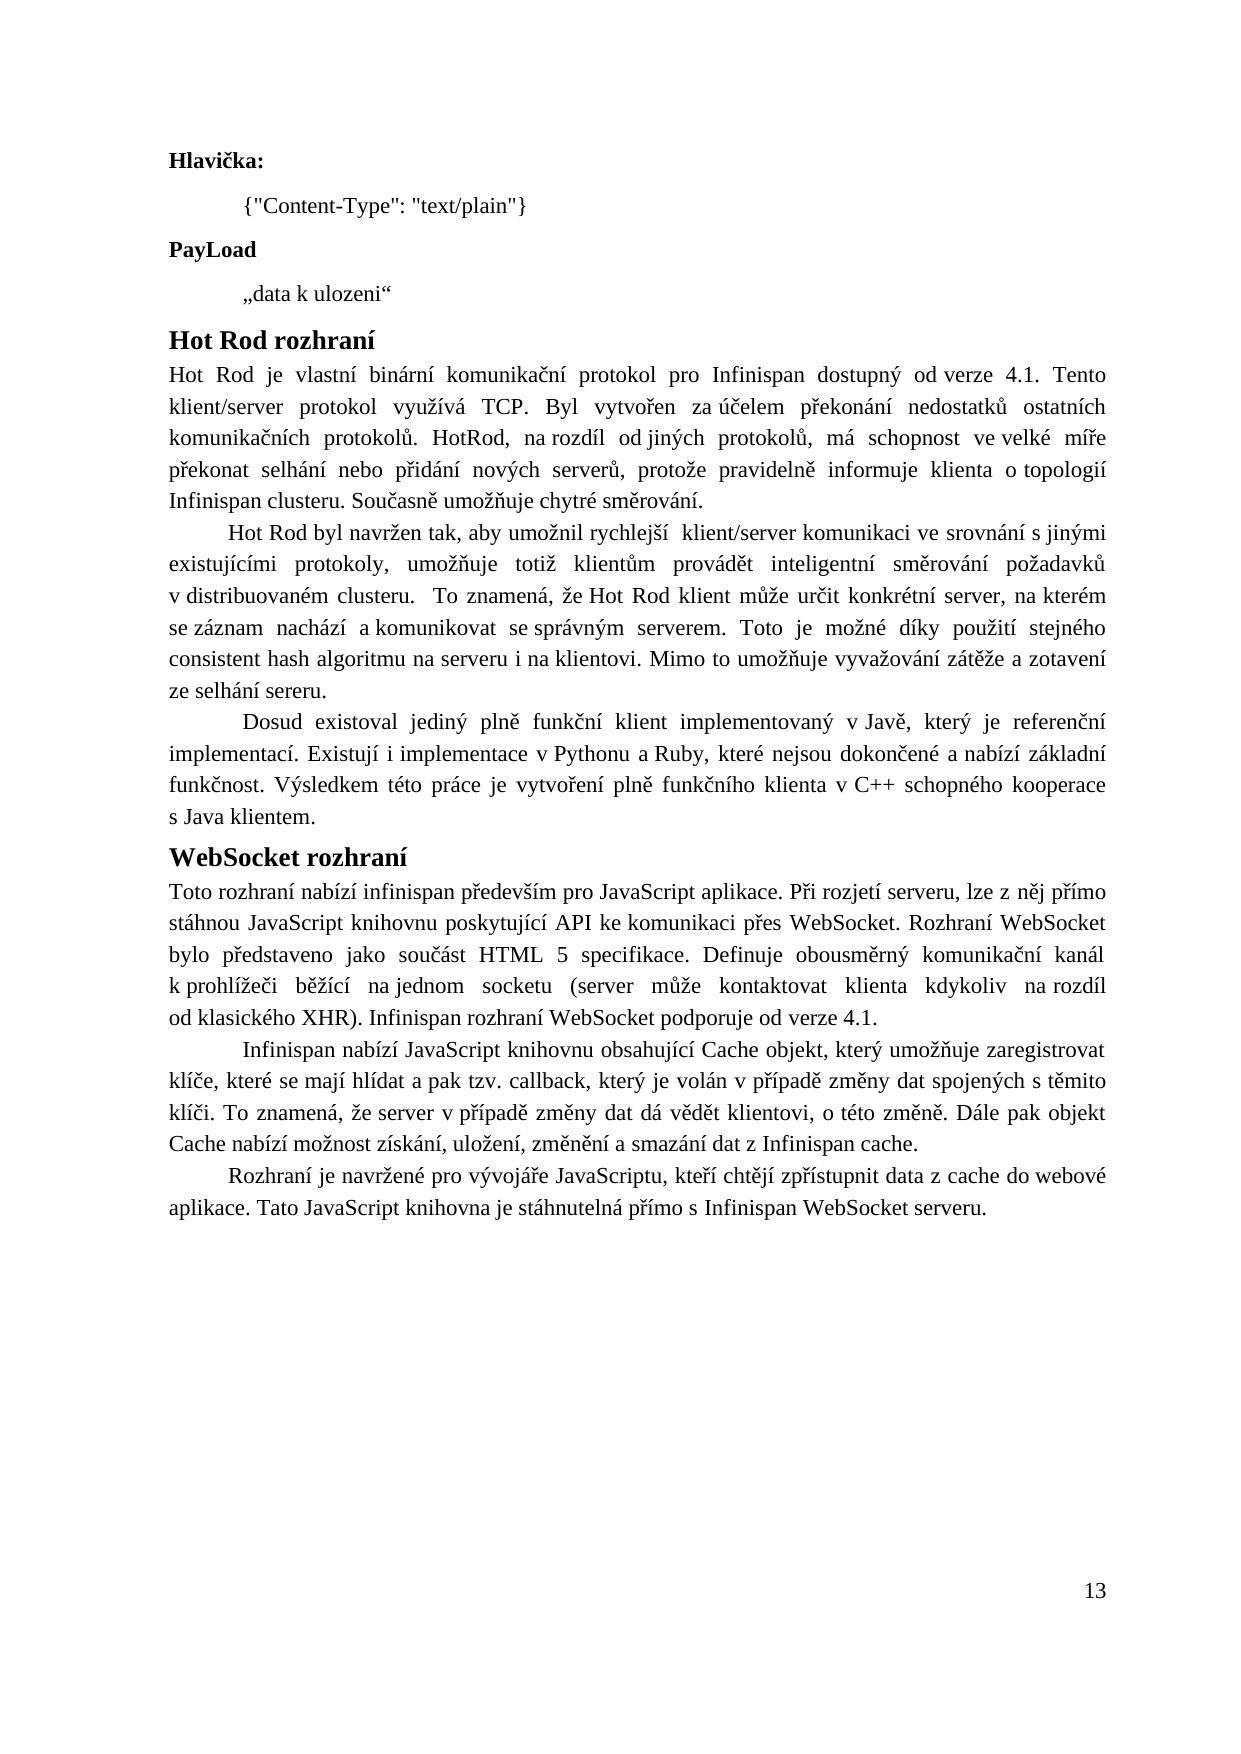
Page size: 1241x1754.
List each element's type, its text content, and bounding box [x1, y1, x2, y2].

text Hlavička: [169, 148, 1106, 174]
text WebSocket rozhraní [169, 841, 1106, 872]
text PayLoad [169, 236, 1106, 262]
text Hot Rod rozhraní [169, 324, 1106, 355]
text Toto rozhraní nabízí infinispan především pro JavaScript aplikace. Při rozjetí serveru, lze z něj přímo stáhnou JavaScript knihovnu poskytující API ke komunikaci přes WebSocket. Rozhraní WebSocket bylo představeno jako součást HTML 5 specifikace. Definuje obousměrný komunikační kanál k prohlížeči běžící na jednom socketu (server může kontaktovat klienta kdykoliv na rozdíl od klasického XHR). Infinispan rozhraní WebSocket podporuje od verze 4.1. [169, 878, 1106, 1031]
text Hot Rod byl navržen tak, aby umožnil rychlejší klient/server komunikaci ve srovnání s jinými existujícími protokoly, umožňuje totiž klientům provádět inteligentní směrování požadavků v distribuovaném clusteru. To znamená, že Hot Rod klient může určit konkrétní server, na kterém se záznam nachází a komunikovat se správným serverem. Toto je možné díky použití stejného consistent hash algoritmu na serveru i na klientovi. Mimo to umožňuje vyvažování zátěže a zotavení ze selhání sereru. [169, 519, 1106, 703]
text Dosud existoval jediný plně funkční klient implementovaný v Javě, který je referenční implementací. Existují i implementace v Pythonu a Ruby, které nejsou dokončené a nabízí základní funkčnost. Výsledkem této práce je vytvoření plně funkčního klienta v C++ schopného kooperace s Java klientem. [169, 708, 1106, 829]
text Rozhraní je navržené pro vývojáře JavaScriptu, kteří chtějí zpřístupnit data z cache do webové aplikace. Tato JavaScript knihovna je stáhnutelná přímo s Infinispan WebSocket serveru. [169, 1162, 1106, 1220]
text Hot Rod je vlastní binární komunikační protokol pro Infinispan dostupný od verze 4.1. Tento klient/server protokol využívá TCP. Byl vytvořen za účelem překonání nedostatků ostatních komunikačních protokolů. HotRod, na rozdíl od jiných protokolů, má schopnost ve velké míře překonat selhání nebo přidání nových serverů, protože pravidelně informuje klienta o topologií Infinispan clusteru. Současně umožňuje chytré směrování. [169, 361, 1106, 514]
text „data k ulozeni“ [169, 280, 1106, 306]
text {"Content-Type": "text/plain"} [169, 192, 1106, 218]
text Infinispan nabízí JavaScript knihovnu obsahující Cache objekt, který umožňuje zaregistrovat klíče, které se mají hlídat a pak tzv. callback, který je volán v případě změny dat spojených s těmito klíči. To znamená, že server v případě změny dat dá vědět klientovi, o této změně. Dále pak objekt Cache nabízí možnost získání, uložení, změnění a smazání dat z Infinispan cache. [169, 1036, 1106, 1157]
